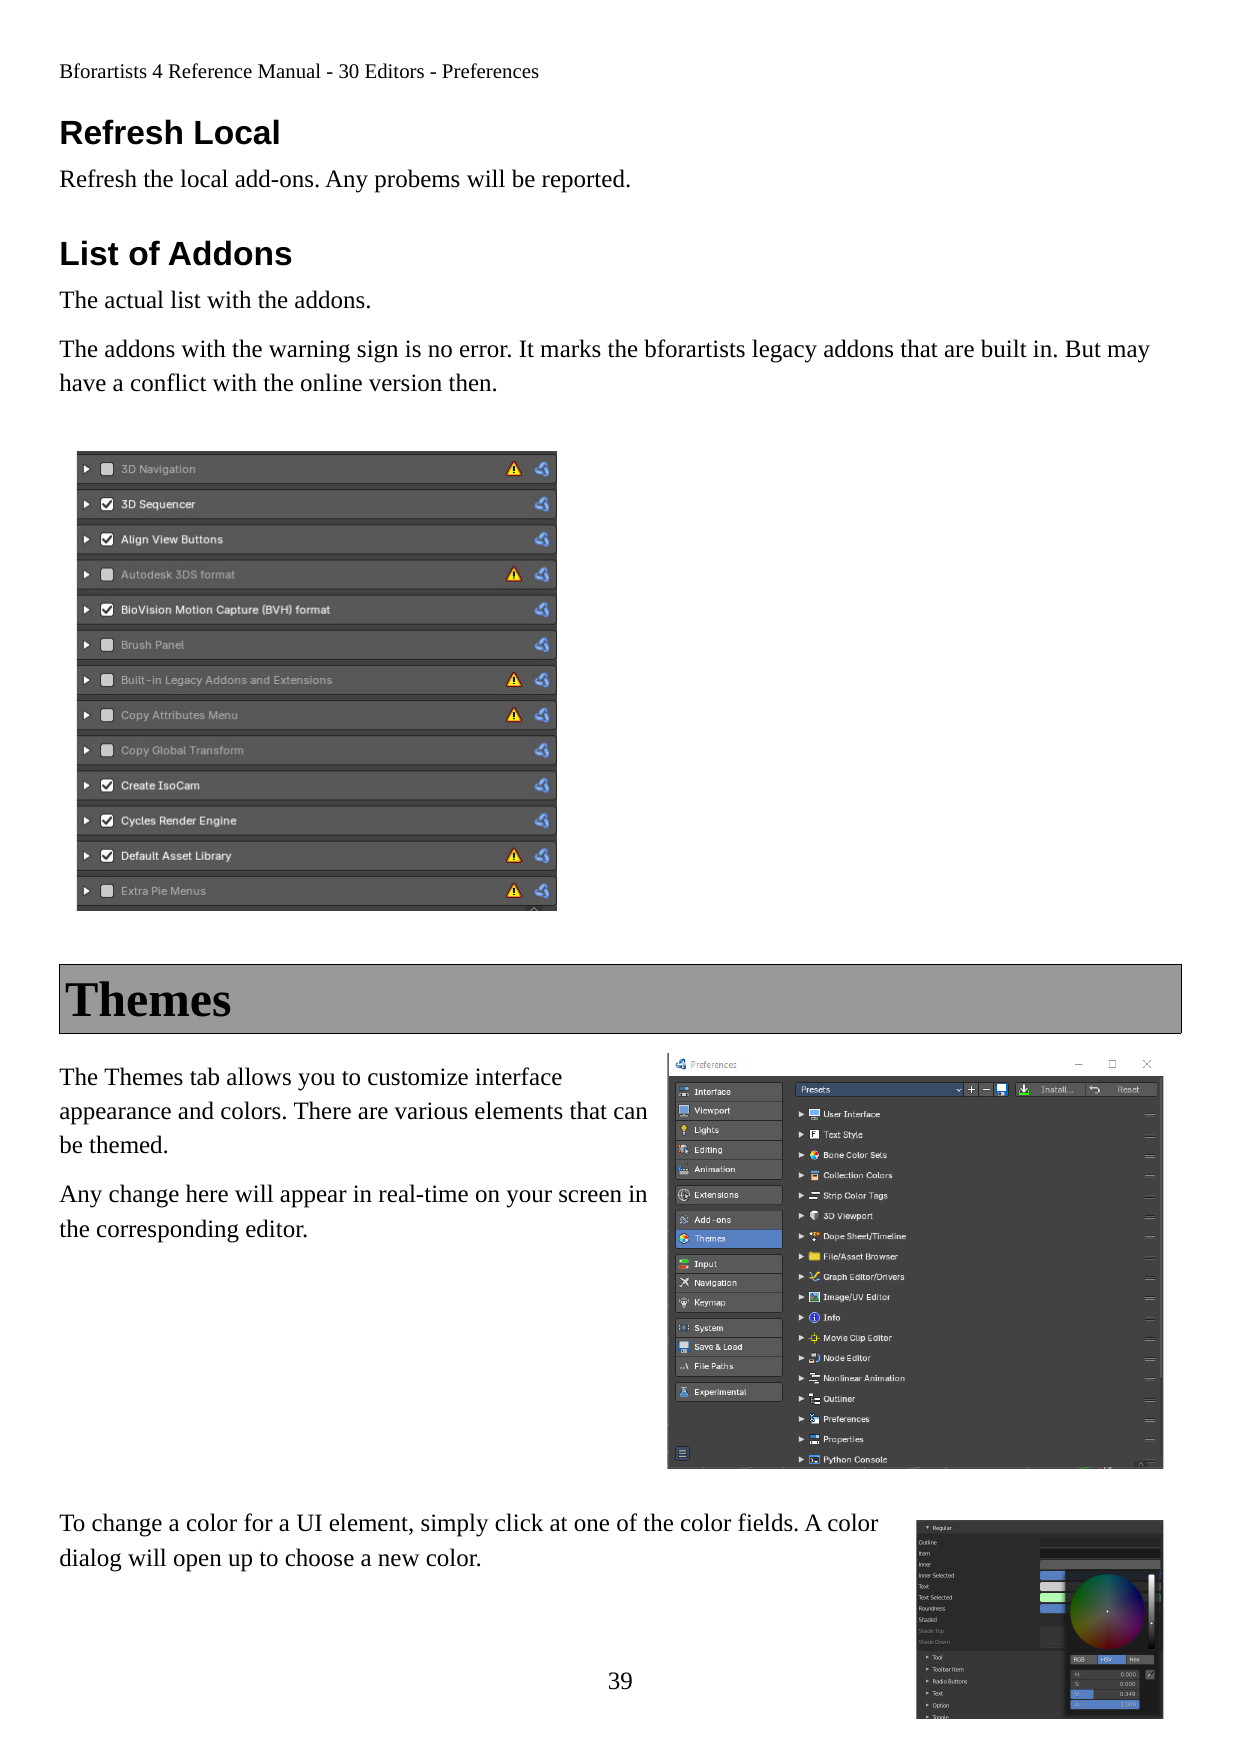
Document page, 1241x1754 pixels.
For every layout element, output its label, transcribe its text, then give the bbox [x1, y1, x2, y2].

table_header Themes [60, 965, 1181, 1033]
picture [667, 1053, 1164, 1469]
text Any change here will appear in real-time on your screen in the corresponding editor. [59, 1179, 667, 1243]
picture [76, 451, 557, 911]
text The Themes tab allows you to customize interface appearance and colors. There are various elements that can be themed. [59, 1062, 667, 1159]
text Refresh the local add-ons. Any probems will be reported. [59, 164, 1181, 192]
subtitle Refresh Local [59, 113, 1181, 151]
picture [916, 1520, 1164, 1719]
subtitle List of Addons [59, 234, 1181, 272]
text The actual list with the addons. [59, 285, 1181, 313]
text The addons with the warning sign is no error. It marks the bforartists legacy addons that are built in. But may have a conflict with the online version then. [59, 334, 1181, 397]
text To change a color for a UI element, simply click at one of the color fields. A color dialog will open up to choose a new color. [59, 1508, 1181, 1572]
